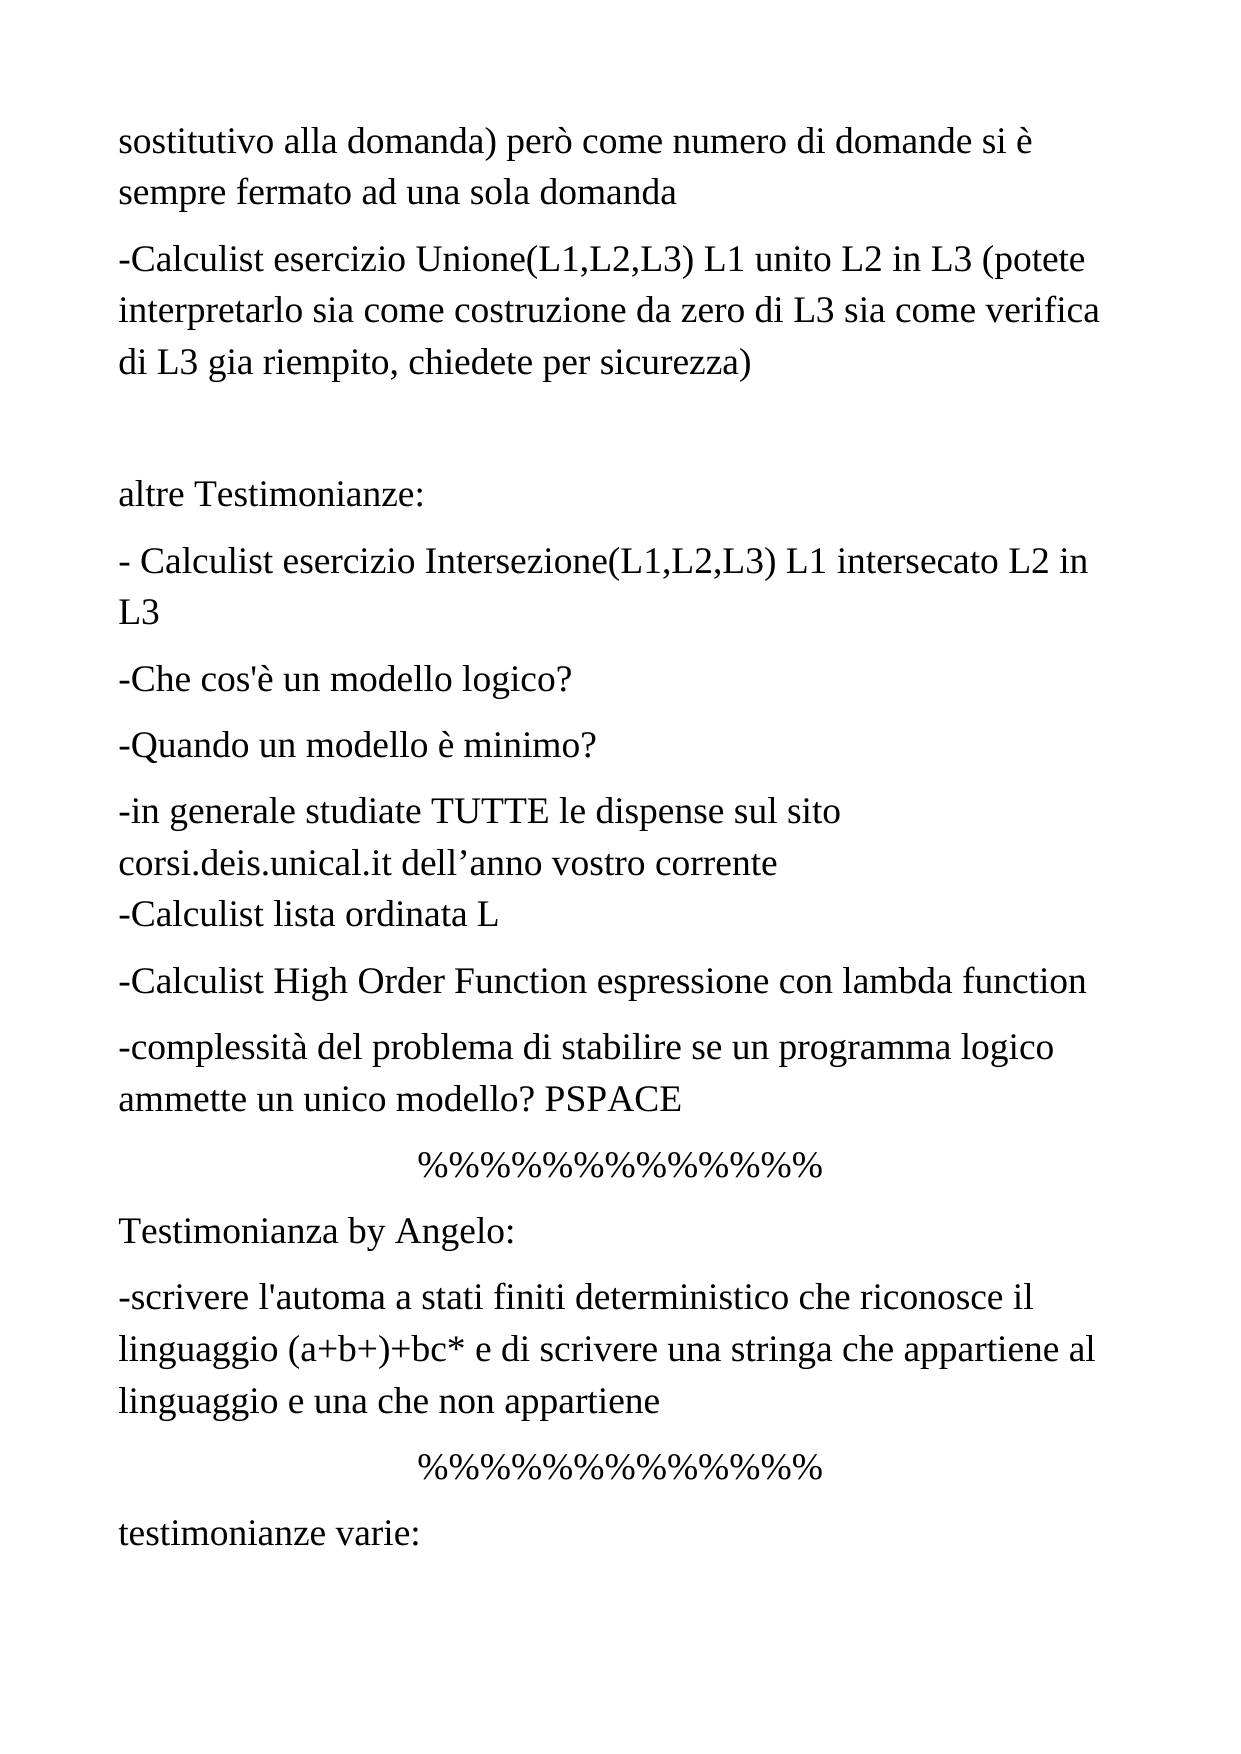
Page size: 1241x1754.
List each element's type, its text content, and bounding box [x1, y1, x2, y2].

text -Che cos'è un modello logico? [118, 656, 1122, 699]
text %%%%%%%%%%%%% [118, 1142, 1122, 1185]
text %%%%%%%%%%%%% [118, 1444, 1122, 1487]
text -Quando un modello è minimo? [118, 722, 1122, 765]
text Testimonianza by Angelo: [118, 1208, 1122, 1252]
text -Calculist High Order Function espressione con lambda function [118, 958, 1122, 1001]
text -complessità del problema di stabilire se un programma logico ammette un unico modello? PSPACE [118, 1024, 1122, 1119]
text -Calculist esercizio Unione(L1,L2,L3) L1 unito L2 in L3 (potete interpretarlo sia come costruzione da zero di L3 sia come verifica di L3 gia riempito, chiedete per sicurezza) [118, 236, 1122, 382]
text sostitutivo alla domanda) però come numero di domande si è sempre fermato ad una sola domanda [118, 118, 1122, 213]
text -scrivere l'automa a stati finiti deterministico che riconosce il linguaggio (a+b+)+bc* e di scrivere una stringa che appartiene al linguaggio e una che non appartiene [118, 1275, 1122, 1421]
text altre Testimonianze: [118, 472, 1122, 515]
text testimonianze varie: [118, 1511, 1122, 1554]
text -in generale studiate TUTTE le dispense sul sito corsi.deis.unical.it dell’anno vostro corrente -Calculist lista ordinata L [118, 788, 1122, 935]
text - Calculist esercizio Intersezione(L1,L2,L3) L1 intersecato L2 in L3 [118, 538, 1122, 633]
